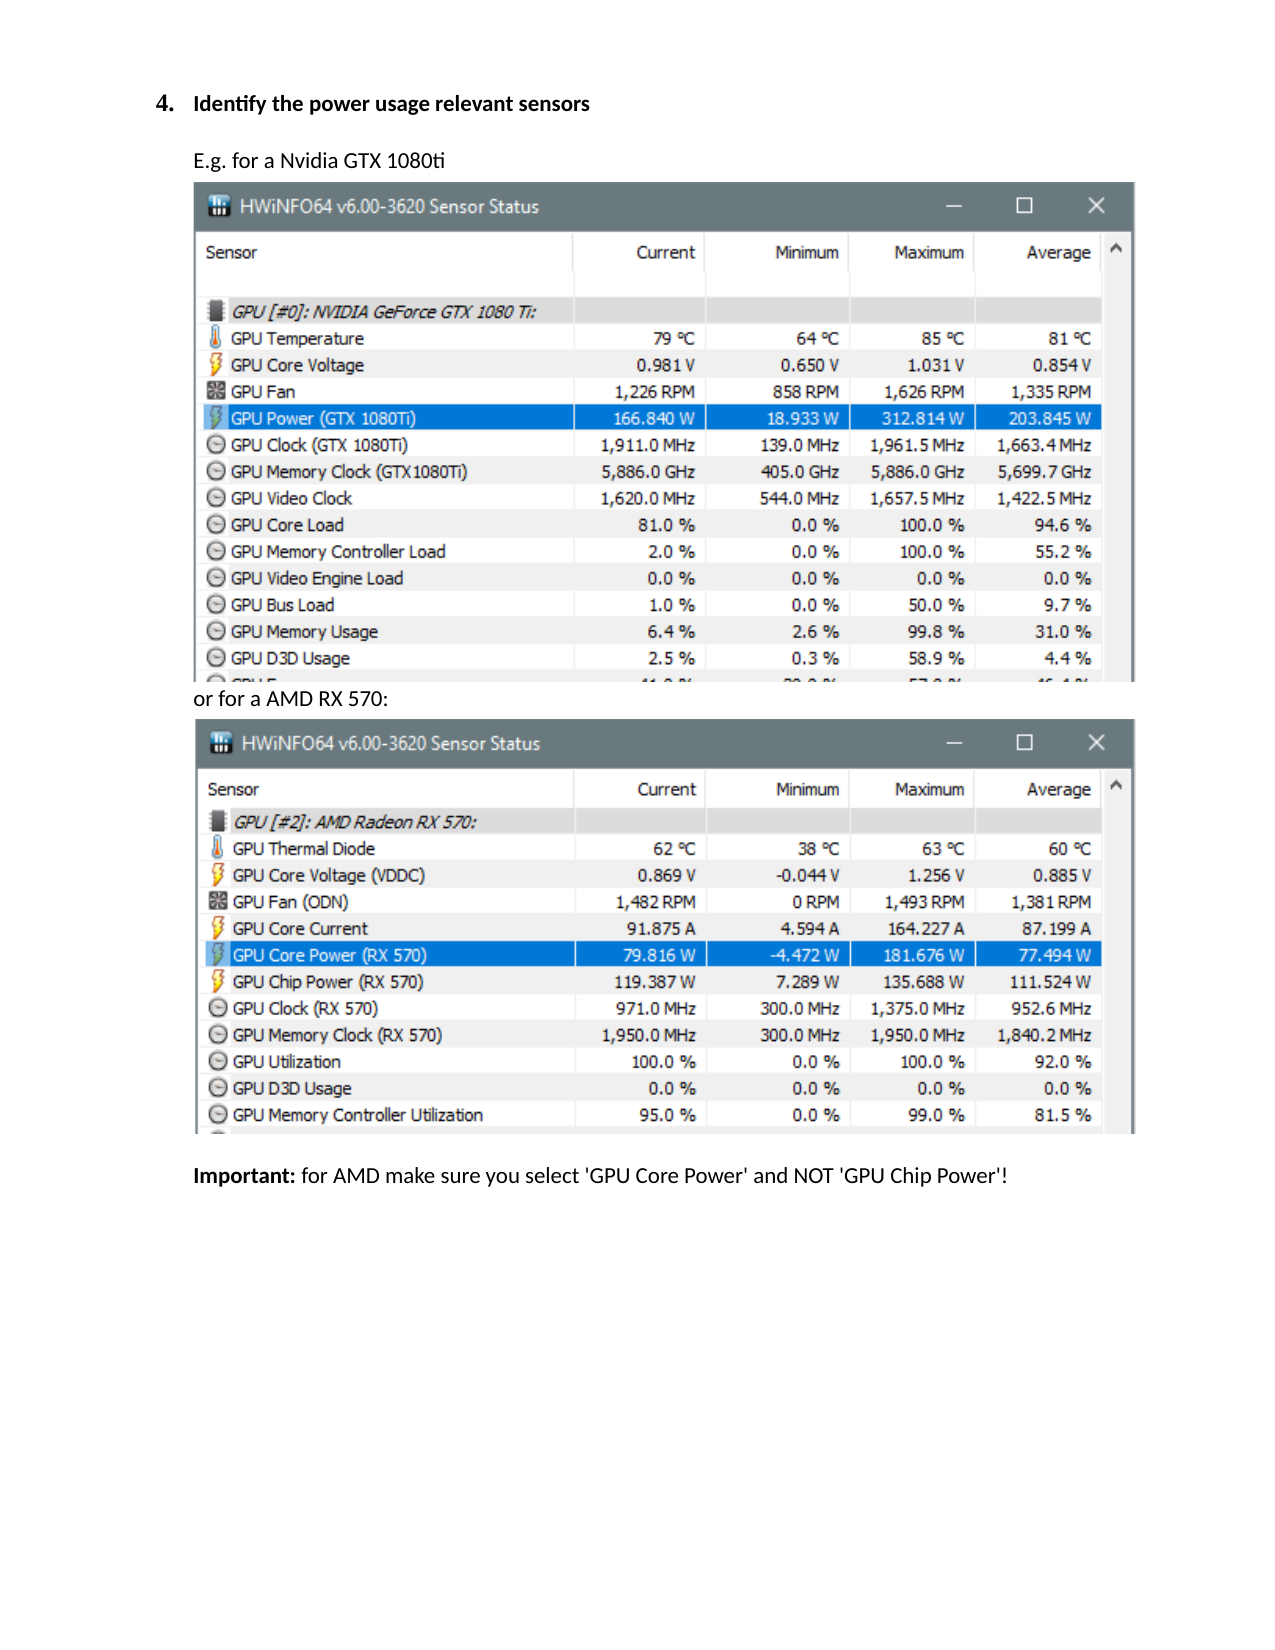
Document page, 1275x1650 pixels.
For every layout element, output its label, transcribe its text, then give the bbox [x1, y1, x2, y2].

picture [193, 182, 1136, 682]
text Important: for AMD make sure you select 'GPU Core Power' and NOT 'GPU Chip Power'! [118, 1161, 1157, 1246]
text or for a AMD RX 570: [156, 684, 1157, 798]
text 4. Identify the power usage relevant sensors E.g. for a Nvidia GTX 1080ti [156, 88, 1157, 174]
picture [195, 719, 1136, 1134]
